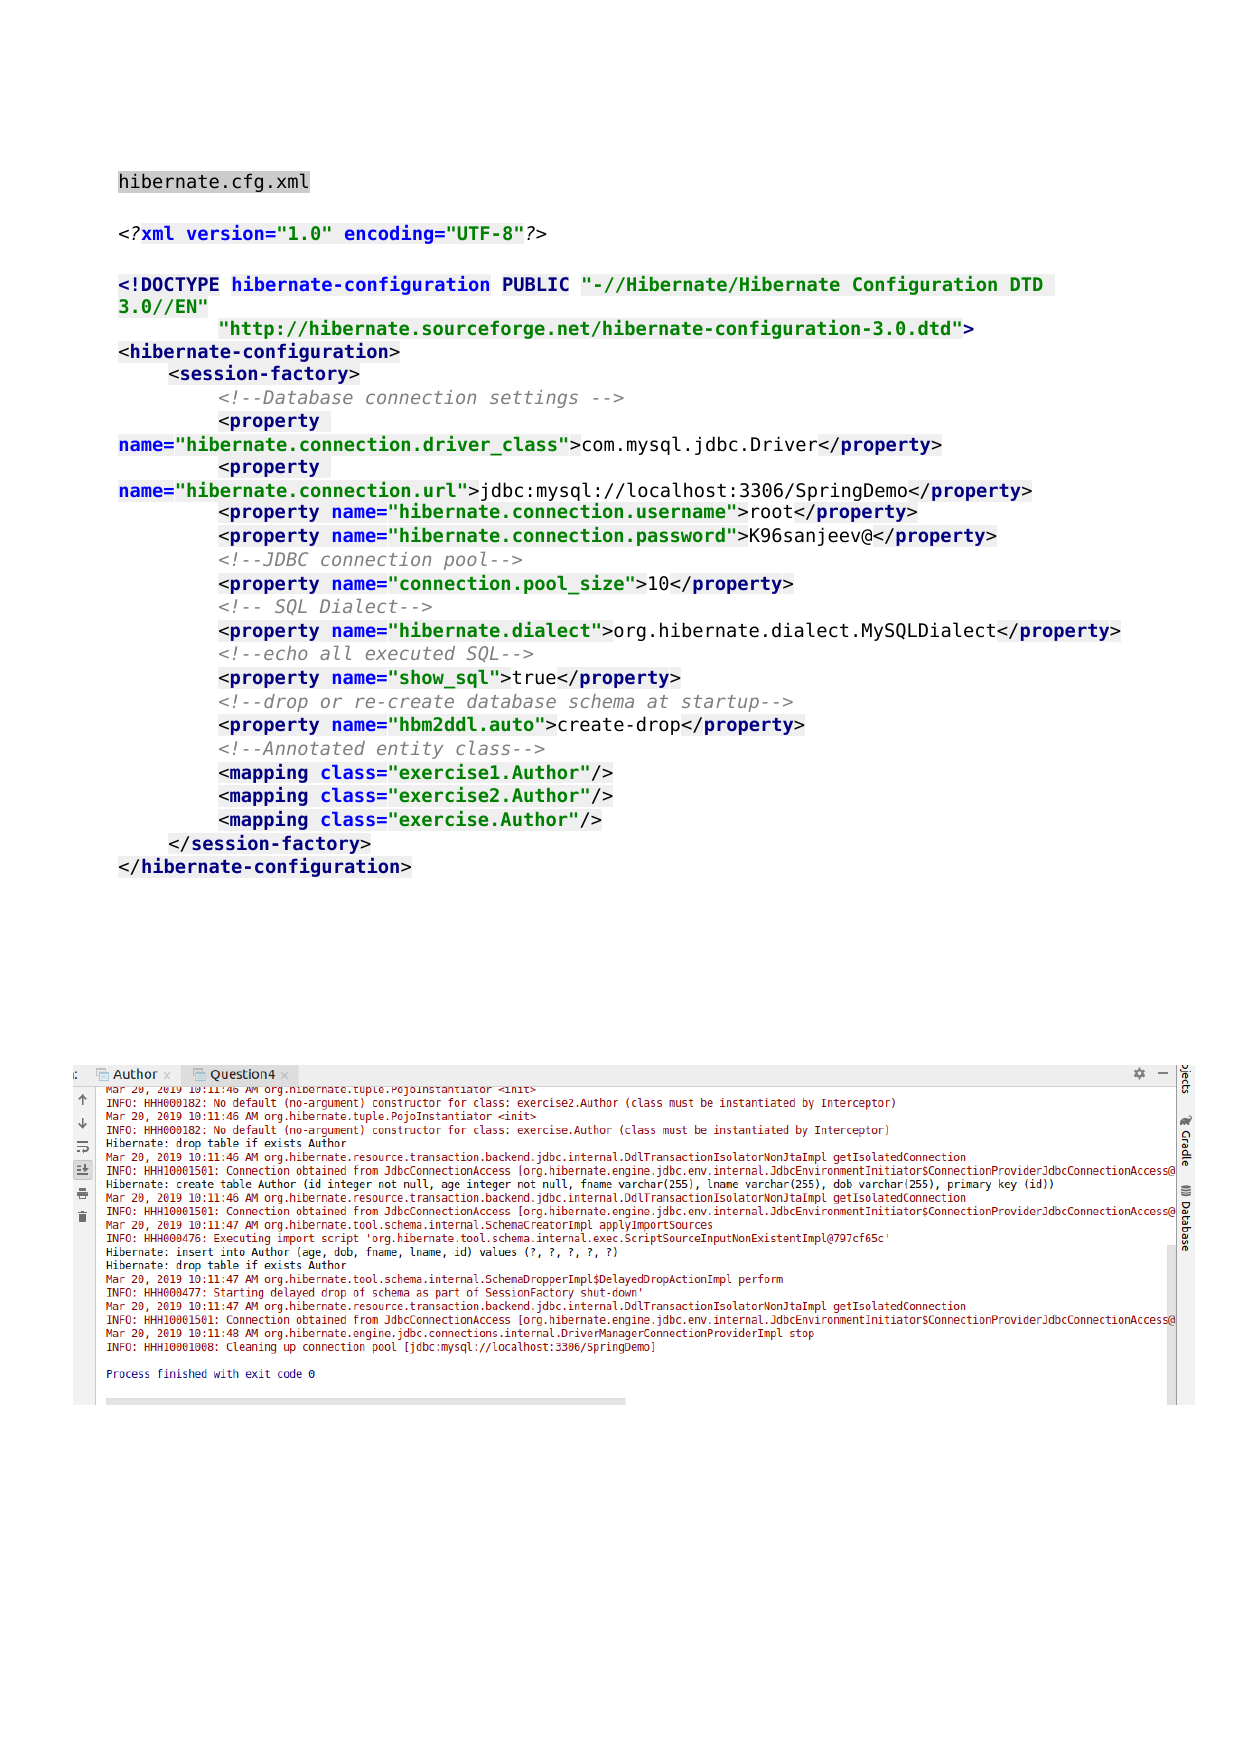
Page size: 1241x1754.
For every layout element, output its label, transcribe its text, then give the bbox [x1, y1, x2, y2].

text hibernate.cfg.xml [118, 171, 1122, 193]
text </hibernate-configuration> [118, 856, 1122, 878]
text "http://hibernate.sourceforge.net/hibernate-configuration-3.0.dtd"> [118, 318, 1122, 341]
text <property name="hibernate.connection.url">jdbc:mysql://localhost:3306/SpringDemo</property> [118, 456, 1122, 502]
text <!--drop or re-create database schema at startup--> [118, 691, 1122, 714]
text <property name="hbm2ddl.auto">create-drop</property> [118, 714, 1122, 738]
text <property name="hibernate.connection.username">root</property> [118, 502, 1122, 525]
text <property name="hibernate.connection.driver_class">com.mysql.jdbc.Driver</property> [118, 411, 1122, 456]
text <!--Database connection settings --> [118, 387, 1122, 411]
text <mapping class="exercise1.Author"/> [118, 762, 1122, 785]
text <!-- SQL Dialect--> [118, 596, 1122, 620]
text <?xml version="1.0" encoding="UTF-8"?> [118, 223, 1122, 244]
text <!DOCTYPE hibernate-configuration PUBLIC "-//Hibernate/Hibernate Configuration DTD 3.0//EN" [118, 274, 1122, 318]
text <property name="connection.pool_size">10</property> [118, 572, 1122, 596]
text <mapping class="exercise.Author"/> [118, 809, 1122, 833]
text <property name="hibernate.connection.password">K96sanjeev@</property> [118, 525, 1122, 549]
text <property name="hibernate.dialect">org.hibernate.dialect.MySQLDialect</property> [118, 620, 1122, 643]
text <!--echo all executed SQL--> [118, 643, 1122, 667]
text <!--Annotated entity class--> [118, 738, 1122, 762]
text <property name="show_sql">true</property> [118, 667, 1122, 691]
picture [73, 1065, 1196, 1405]
text <hibernate-configuration> [118, 341, 1122, 363]
text <mapping class="exercise2.Author"/> [118, 785, 1122, 809]
text <session-factory> [118, 363, 1122, 387]
text </session-factory> [118, 833, 1122, 856]
text <!--JDBC connection pool--> [118, 549, 1122, 572]
